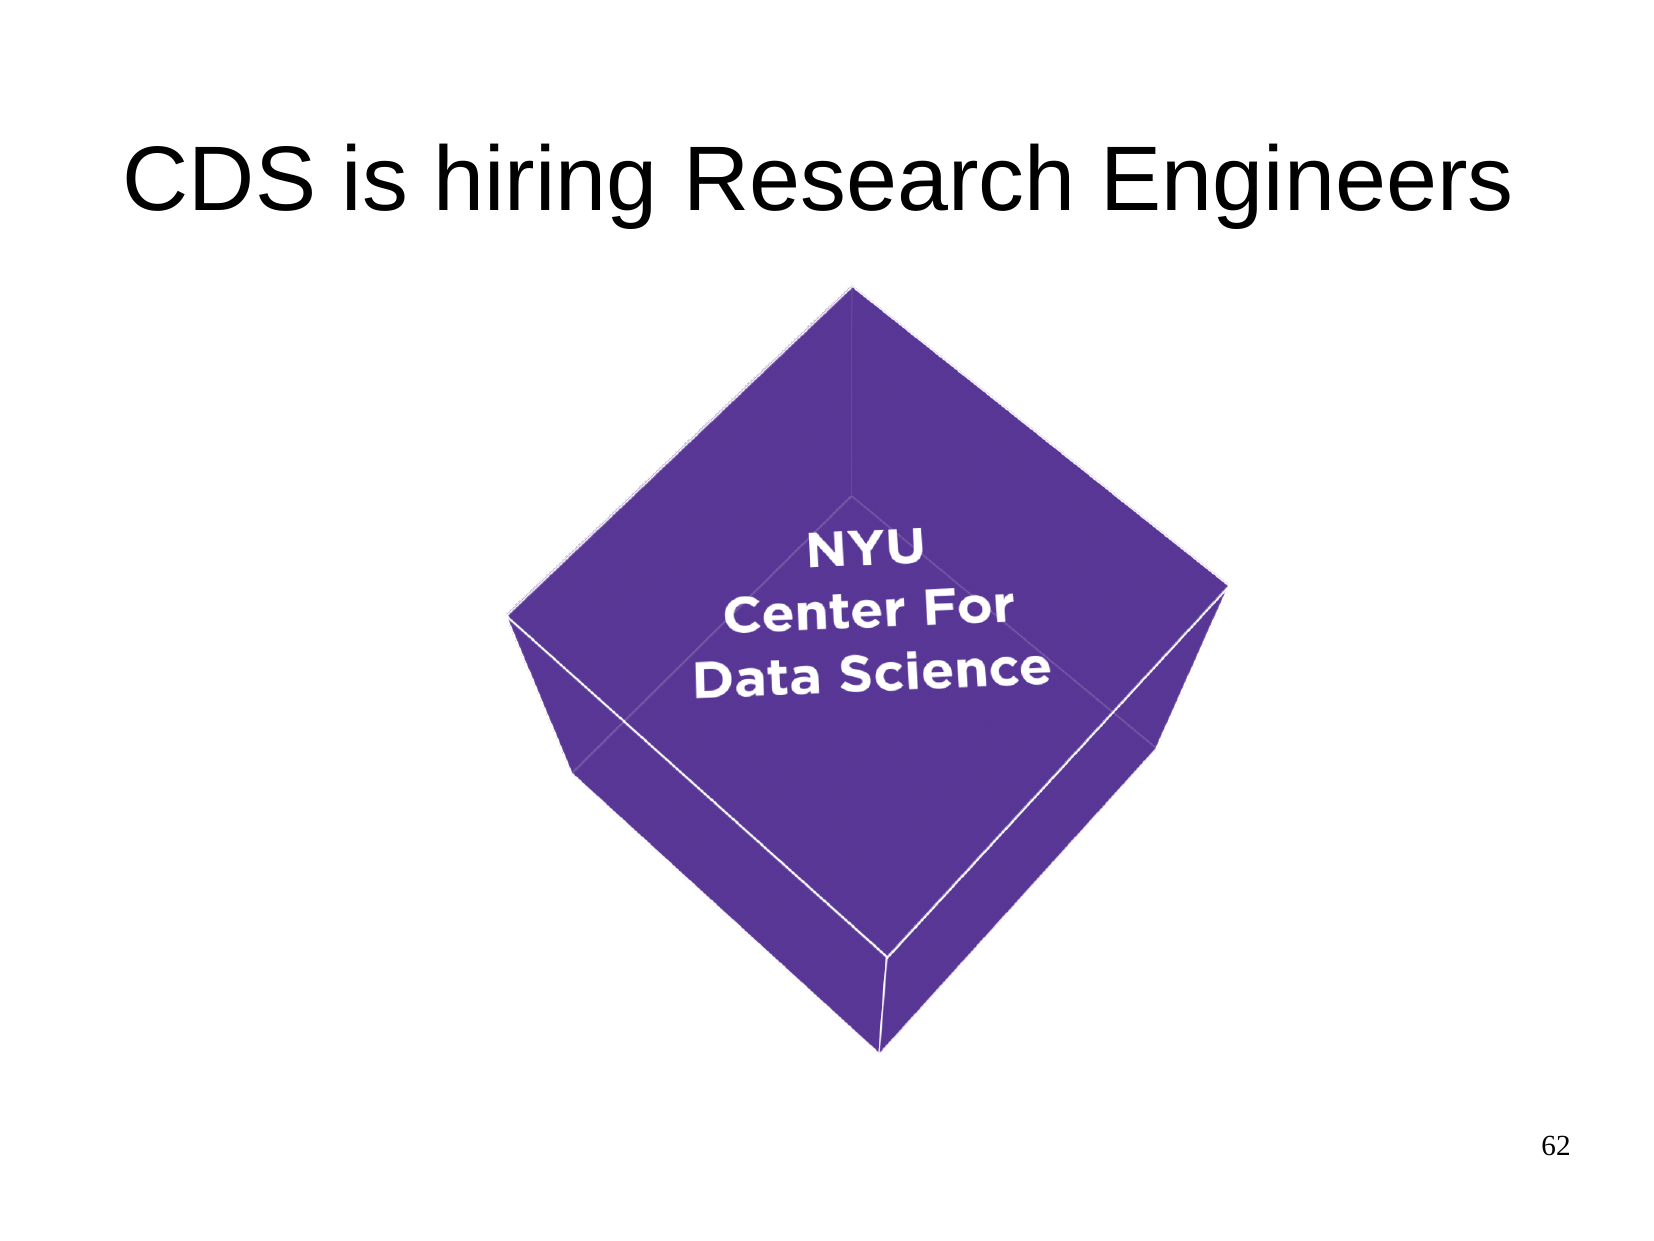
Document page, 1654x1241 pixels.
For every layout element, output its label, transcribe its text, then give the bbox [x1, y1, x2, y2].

picture [120, 269, 1576, 1089]
title CDS is hiring Research Engineers [75, 75, 1564, 283]
